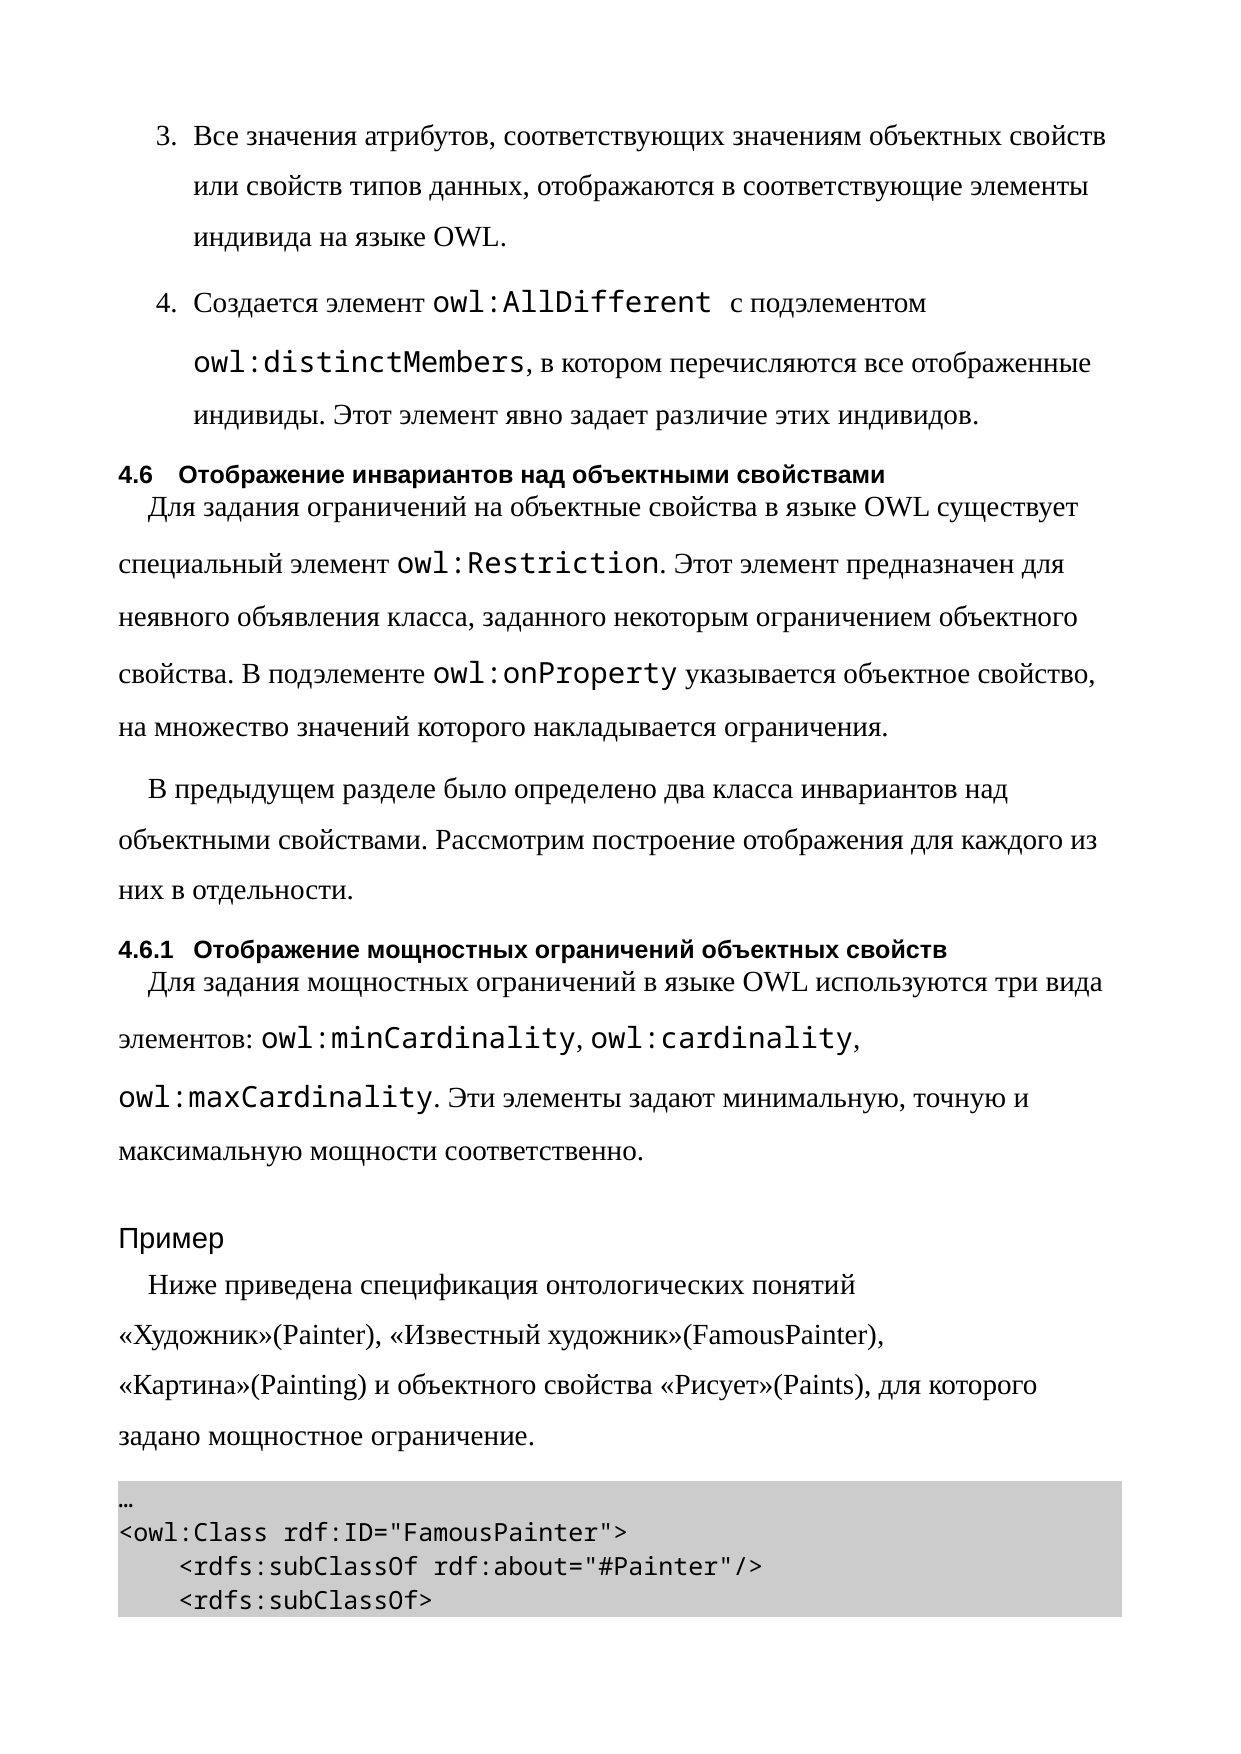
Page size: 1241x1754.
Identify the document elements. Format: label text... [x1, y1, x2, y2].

text … <owl:Class rdf:ID="FamousPainter"> <rdfs:subClassOf rdf:about="#Painter"/> <rdfs:subClassOf> [118, 1481, 1122, 1617]
text Для задания ограничений на объектные свойства в языке OWL существует специальный элемент owl:Restriction. Этот элемент предназначен для неявного объявления класса, заданного некоторым ограничением объектного свойства. В подэлементе owl:onProperty указывается объектное свойство, на множество значений которого накладывается ограничения. [118, 489, 1122, 742]
text В предыдущем разделе было определено два класса инвариантов над объектными свойствами. Рассмотрим построение отображения для каждого из них в отдельности. [118, 771, 1122, 906]
list Создается элемент owl:AllDifferent с подэлементом owl:distinctMembers, в котором перечисляются все отображенные индивиды. Этот элемент явно задает различие этих индивидов. [156, 282, 1122, 431]
title Пример [118, 1221, 1122, 1254]
text Для задания мощностных ограничений в языке OWL используются три вида элементов: owl:minCardinality, owl:cardinality, owl:maxCardinality. Эти элементы задают минимальную, точную и максимальную мощности соответственно. [118, 964, 1122, 1166]
list Все значения атрибутов, соответствующих значениям объектных свойств или свойств типов данных, отображаются в соответствующие элементы индивида на языке OWL. [156, 118, 1122, 252]
text Ниже приведена спецификация онтологических понятий «Художник»(Painter), «Известный художник»(FamousPainter), «Картина»(Painting) и объектного свойства «Рисует»(Paints), для которого задано мощностное ограничение. [118, 1267, 1122, 1451]
subtitle Отображение инвариантов над объектными свойствами [118, 460, 1122, 489]
subtitle Отображение мощностных ограничений объектных свойств [118, 935, 1122, 964]
